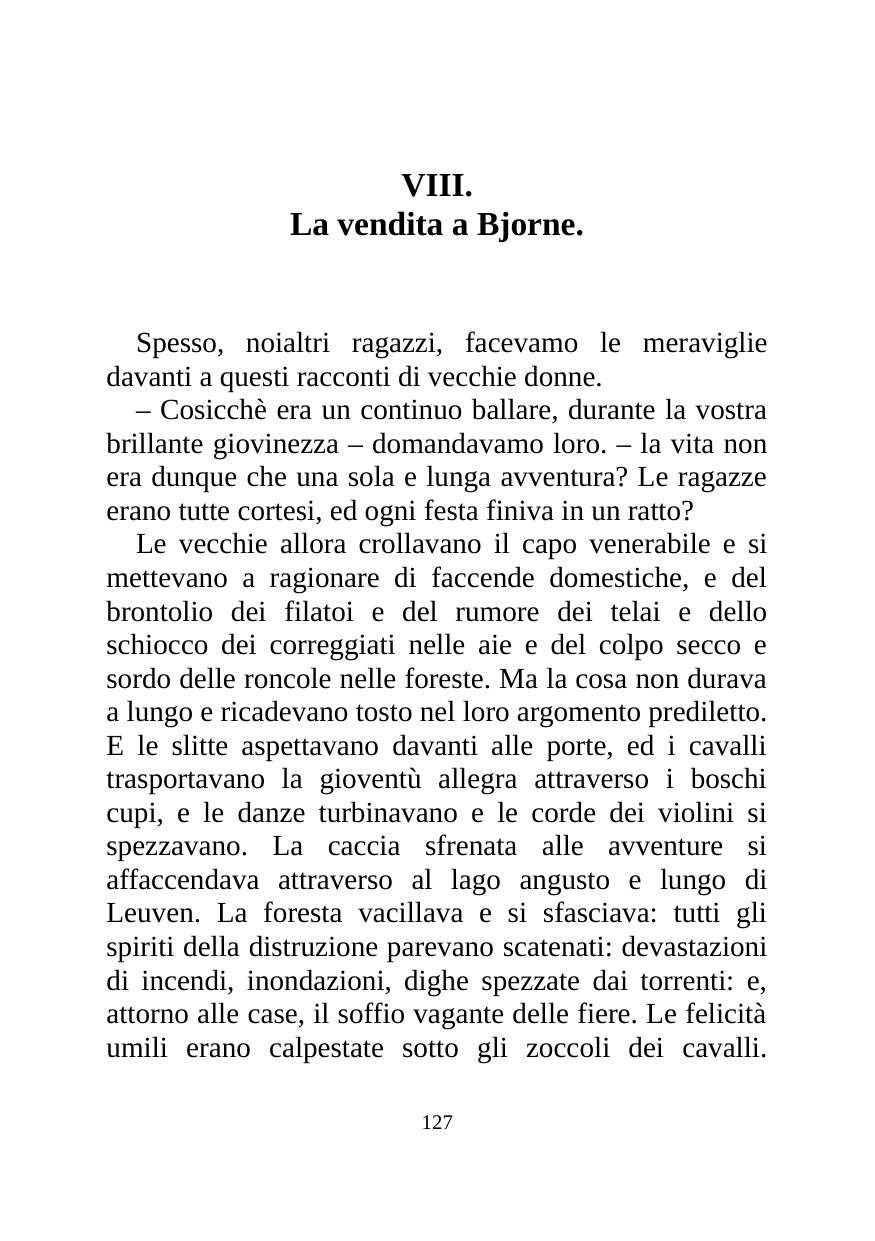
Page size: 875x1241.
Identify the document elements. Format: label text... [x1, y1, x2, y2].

subtitle VIII. La vendita a Bjorne. [106, 165, 768, 243]
text – Cosicchè era un continuo ballare, durante la vostra brillante giovinezza – domandavamo loro. – la vita non era dunque che una sola e lunga avventura? Le ragazze erano tutte cortesi, ed ogni festa finiva in un ratto? [106, 392, 768, 527]
text Spesso, noialtri ragazzi, facevamo le meraviglie davanti a questi racconti di vecchie donne. [106, 325, 768, 392]
text Le vecchie allora crollavano il capo venerabile e si mettevano a ragionare di faccende domestiche, e del brontolio dei filatoi e del rumore dei telai e dello schiocco dei correggiati nelle aie e del colpo secco e sordo delle roncole nelle foreste. Ma la cosa non durava a lungo e ricadevano tosto nel loro argomento prediletto. E le slitte aspettavano davanti alle porte, ed i cavalli trasportavano la gioventù allegra attraverso i boschi cupi, e le danze turbinavano e le corde dei violini si spezzavano. La caccia sfrenata alle avventure si affaccendava attraverso al lago angusto e lungo di Leuven. La foresta vacillava e si sfasciava: tutti gli spiriti della distruzione parevano scatenati: devastazioni di incendi, inondazioni, dighe spezzate dai torrenti: e, attorno alle case, il soffio vagante delle fiere. Le felicità umili erano calpestate sotto gli zoccoli dei cavalli. [106, 527, 768, 1063]
